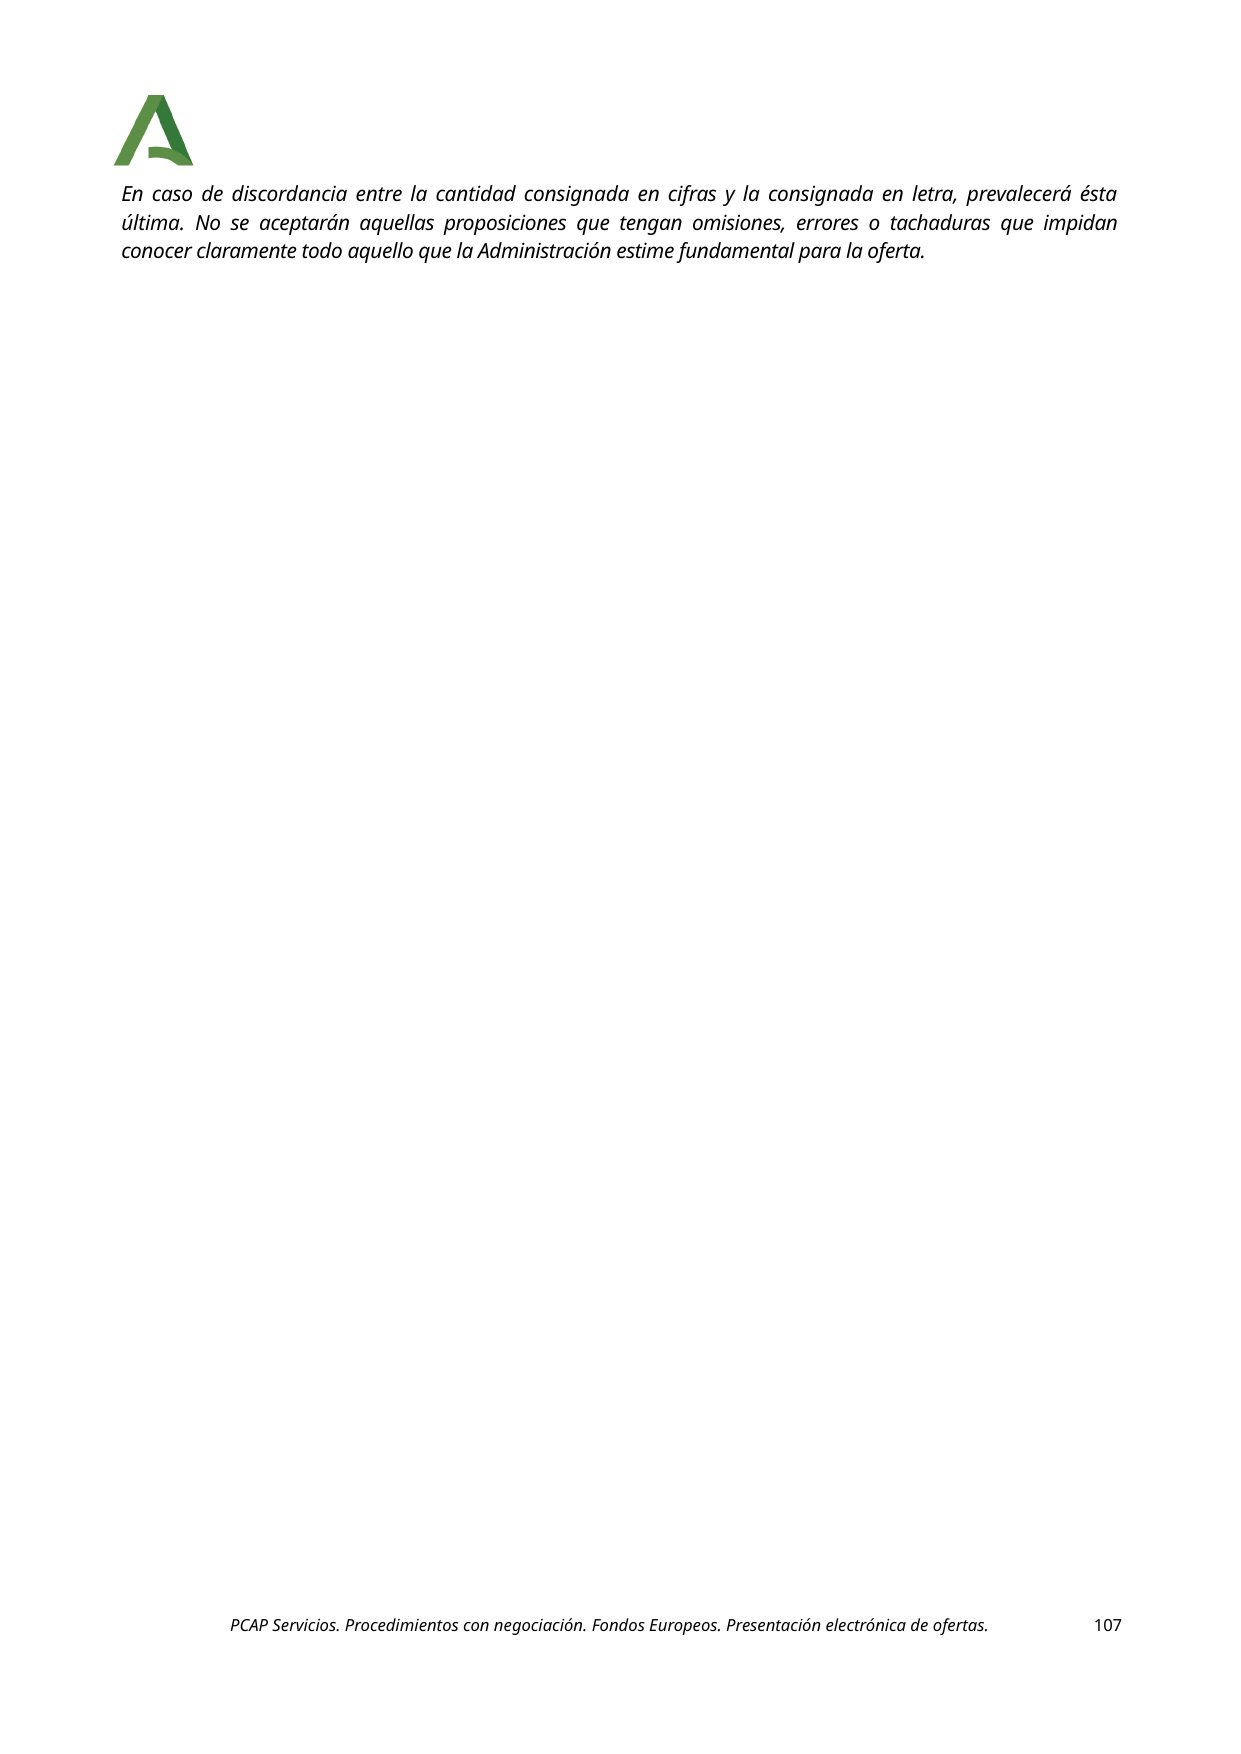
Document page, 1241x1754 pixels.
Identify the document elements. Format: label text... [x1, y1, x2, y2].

text En caso de discordancia entre la cantidad consignada en cifras y la consignada en letra, prevalecerá ésta última. No se aceptarán aquellas proposiciones que tengan omisiones, errores o tachaduras que impidan conocer claramente todo aquello que la Administración estime fundamental para la oferta. [118, 176, 1122, 264]
picture [109, 91, 198, 170]
